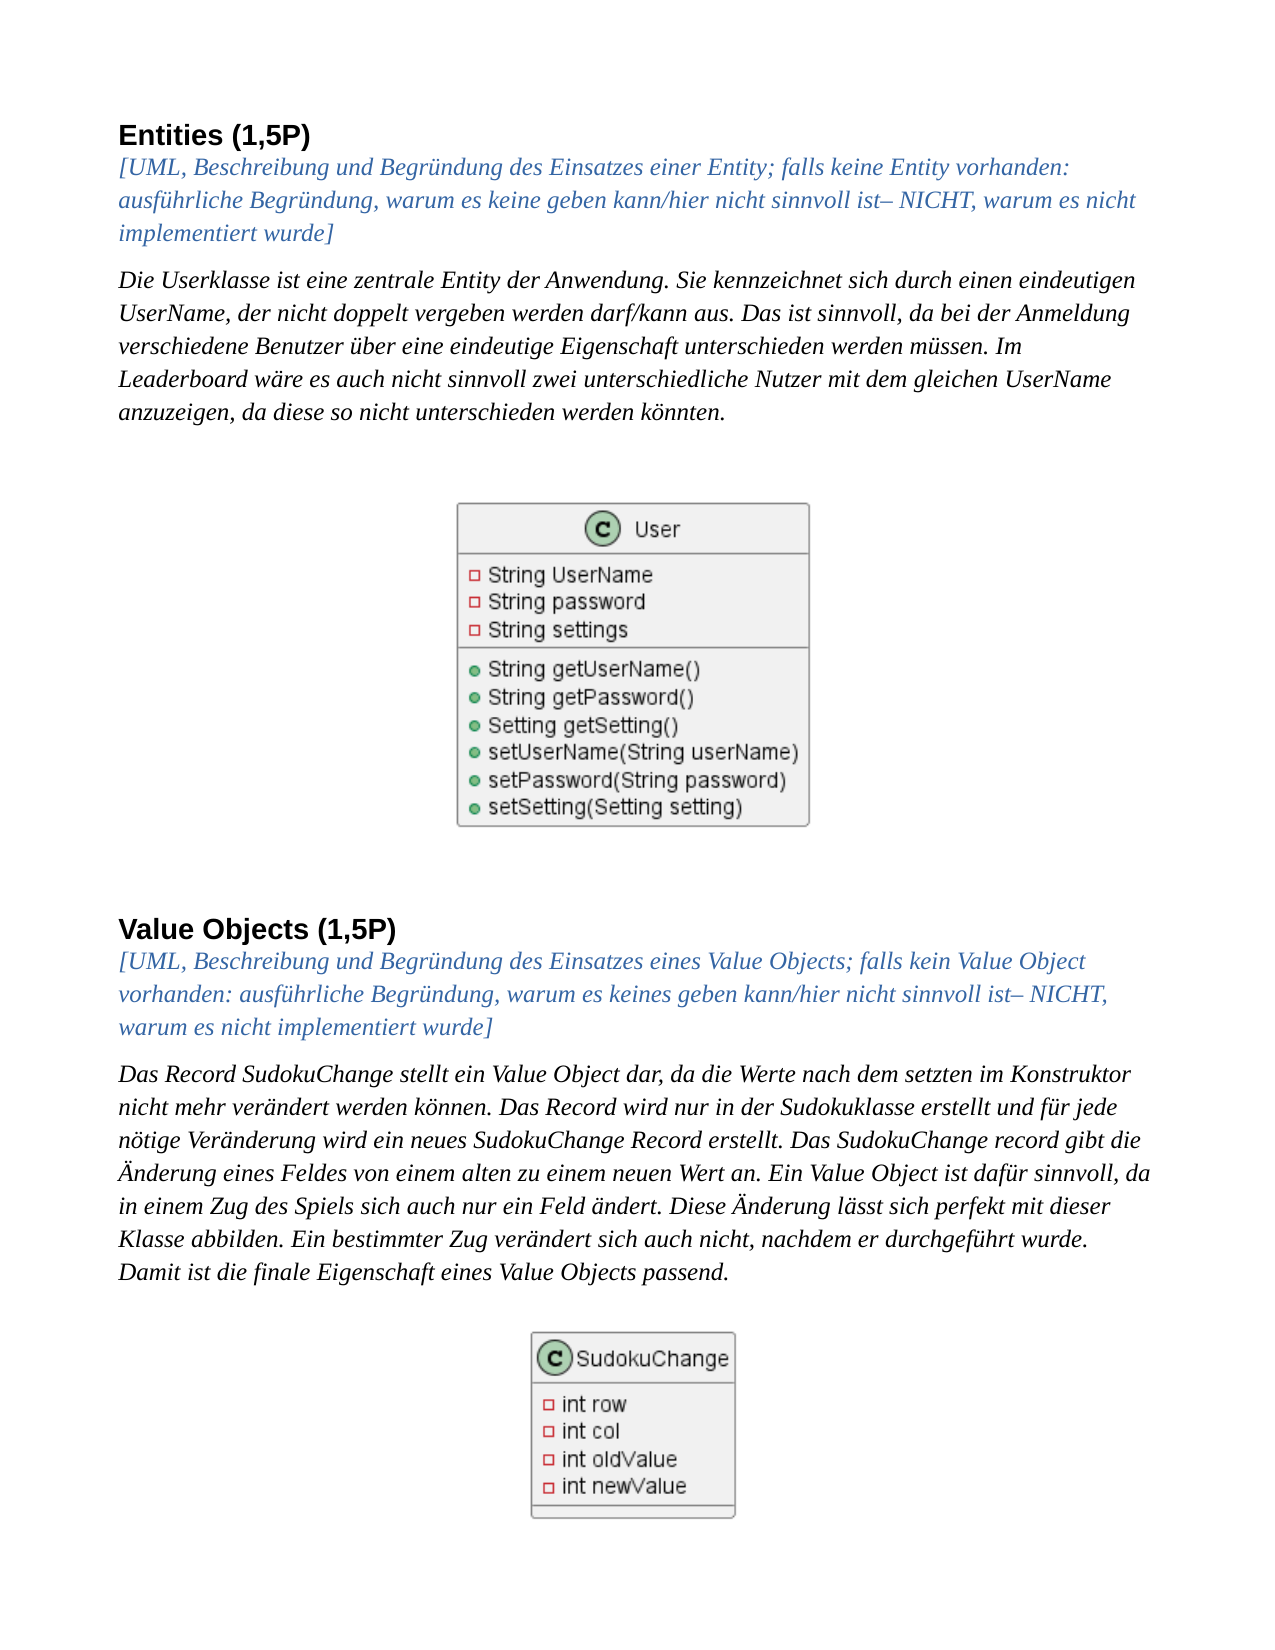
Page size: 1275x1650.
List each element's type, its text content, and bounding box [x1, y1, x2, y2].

text Die Userklasse ist eine zentrale Entity der Anwendung. Sie kennzeichnet sich durch einen eindeutigen UserName, der nicht doppelt vergeben werden darf/kann aus. Das ist sinnvoll, da bei der Anmeldung verschiedene Benutzer über eine eindeutige Eigenschaft unterschieden werden müssen. Im Leaderboard wäre es auch nicht sinnvoll zwei unterschiedliche Nutzer mit dem gleichen UserName anzuzeigen, da diese so nicht unterschieden werden könnten. [118, 265, 1157, 426]
text [UML, Beschreibung und Begründung des Einsatzes eines Value Objects; falls kein Value Object vorhanden: ausführliche Begründung, warum es keines geben kann/hier nicht sinnvoll ist– NICHT, warum es nicht implementiert wurde] [118, 946, 1157, 1041]
text [UML, Beschreibung und Begründung des Einsatzes einer Entity; falls keine Entity vorhanden: ausführliche Begründung, warum es keine geben kann/hier nicht sinnvoll ist– NICHT, warum es nicht implementiert wurde] [118, 152, 1157, 246]
subtitle Entities (1,5P) [118, 118, 1157, 152]
text Das Record SudokuChange stellt ein Value Object dar, da die Werte nach dem setzten im Konstruktor nicht mehr verändert werden können. Das Record wird nur in der Sudokuklasse erstellt und für jede nötige Veränderung wird ein neues SudokuChange Record erstellt. Das SudokuChange record gibt die Änderung eines Feldes von einem alten zu einem neuen Wert an. Ein Value Object ist dafür sinnvoll, da in einem Zug des Spiels sich auch nur ein Feld ändert. Diese Änderung lässt sich perfekt mit dieser Klasse abbilden. Ein bestimmter Zug verändert sich auch nicht, nachdem er durchgeführt wurde. Damit ist die finale Eigenschaft eines Value Objects passend. [118, 1059, 1157, 1286]
subtitle Value Objects (1,5P) [118, 912, 1157, 946]
